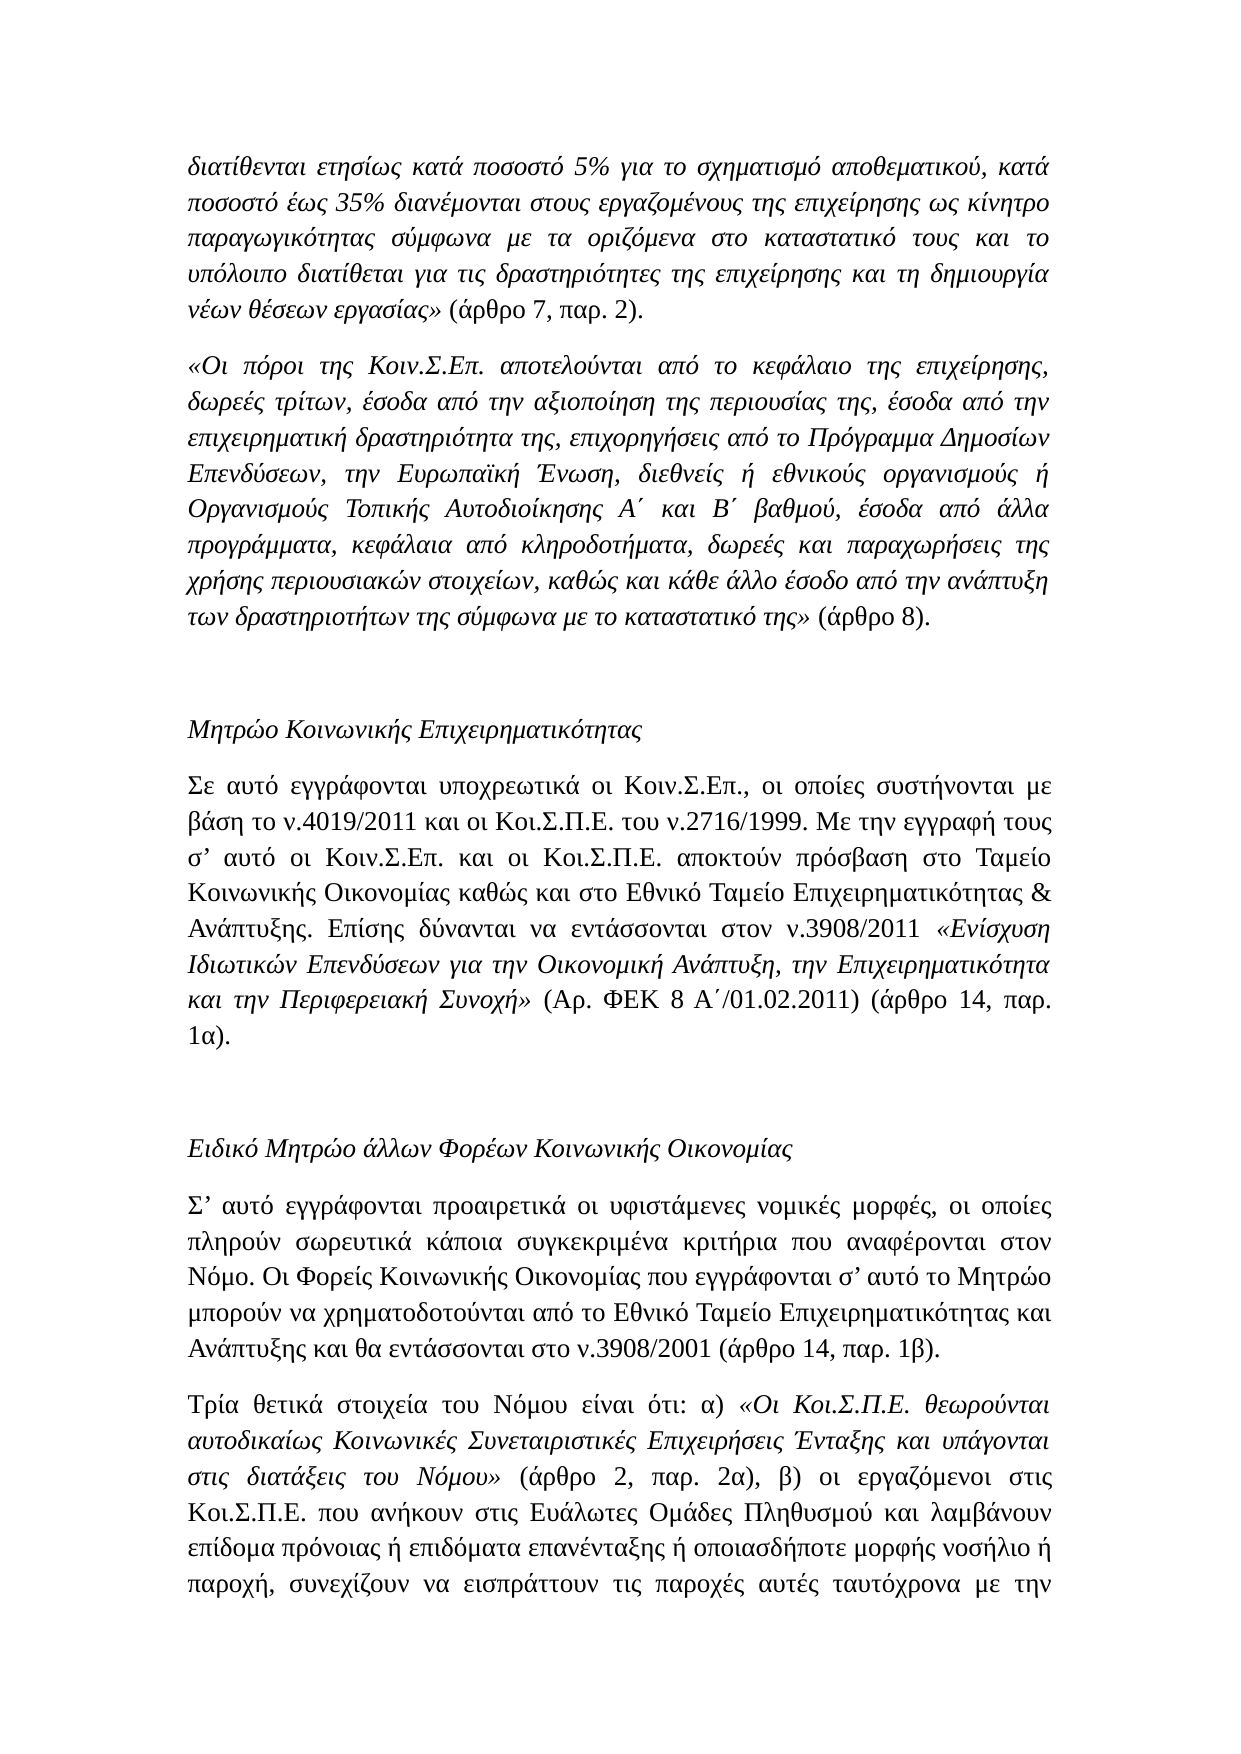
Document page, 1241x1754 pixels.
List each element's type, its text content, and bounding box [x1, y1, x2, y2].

text διατίθενται ετησίως κατά ποσοστό 5% για το σχηματισμό αποθεματικού, κατά ποσοστό έως 35% διανέμονται στους εργαζομένους της επιχείρησης ως κίνητρο παραγωγικότητας σύμφωνα με τα οριζόμενα στο καταστατικό τους και το υπόλοιπο διατίθεται για τις δραστηριότητες της επιχείρησης και τη δημιουργία νέων θέσεων εργασίας» (άρθρο 7, παρ. 2). [187, 150, 1053, 324]
text Ειδικό Μητρώο άλλων Φορέων Κοινωνικής Οικονομίας [187, 1132, 1053, 1164]
text Τρία θετικά στοιχεία του Νόμου είναι ότι: α) «Οι Κοι.Σ.Π.Ε. θεωρούνται αυτοδικαίως Κοινωνικές Συνεταιριστικές Επιχειρήσεις Ένταξης και υπάγονται στις διατάξεις του Νόμου» (άρθρο 2, παρ. 2α), β) οι εργαζόμενοι στις Κοι.Σ.Π.Ε. που ανήκουν στις Ευάλωτες Ομάδες Πληθυσμού και λαμβάνουν επίδομα πρόνοιας ή επιδόματα επανένταξης ή οποιασδήποτε μορφής νοσήλιο ή παροχή, συνεχίζουν να εισπράττουν τις παροχές αυτές ταυτόχρονα με την [187, 1388, 1053, 1598]
text «Οι πόροι της Κοιν.Σ.Επ. αποτελούνται από το κεφάλαιο της επιχείρησης, δωρεές τρίτων, έσοδα από την αξιοποίηση της περιουσίας της, έσοδα από την επιχειρηματική δραστηριότητα της, επιχορηγήσεις από το Πρόγραμμα Δημοσίων Επενδύσεων, την Ευρωπαϊκή Ένωση, διεθνείς ή εθνικούς οργανισμούς ή Οργανισμούς Τοπικής Αυτοδιοίκησης Α΄ και Β΄ βαθμού, έσοδα από άλλα προγράμματα, κεφάλαια από κληροδοτήματα, δωρεές και παραχωρήσεις της χρήσης περιουσιακών στοιχείων, καθώς και κάθε άλλο έσοδο από την ανάπτυξη των δραστηριοτήτων της σύμφωνα με το καταστατικό της» (άρθρο 8). [187, 349, 1053, 631]
text Σε αυτό εγγράφονται υποχρεωτικά οι Κοιν.Σ.Επ., οι οποίες συστήνονται με βάση το ν.4019/2011 και οι Κοι.Σ.Π.Ε. του ν.2716/1999. Με την εγγραφή τους σ’ αυτό οι Κοιν.Σ.Επ. και οι Κοι.Σ.Π.Ε. αποκτούν πρόσβαση στο Ταμείο Κοινωνικής Οικονομίας καθώς και στο Εθνικό Ταμείο Επιχειρηματικότητας & Ανάπτυξης. Επίσης δύνανται να εντάσσονται στον ν.3908/2011 «Ενίσχυση Ιδιωτικών Επενδύσεων για την Οικονομική Ανάπτυξη, την Επιχειρηματικότητα και την Περιφερειακή Συνοχή» (Αρ. ΦΕΚ 8 Α΄/01.02.2011) (άρθρο 14, παρ. 1α). [187, 769, 1053, 1051]
text Μητρώο Κοινωνικής Επιχειρηματικότητας [187, 713, 1053, 744]
text Σ’ αυτό εγγράφονται προαιρετικά οι υφιστάμενες νομικές μορφές, οι οποίες πληρούν σωρευτικά κάποια συγκεκριμένα κριτήρια που αναφέρονται στον Νόμο. Οι Φορείς Κοινωνικής Οικονομίας που εγγράφονται σ’ αυτό το Μητρώο μπορούν να χρηματοδοτούνται από το Εθνικό Ταμείο Επιχειρηματικότητας και Ανάπτυξης και θα εντάσσονται στο ν.3908/2001 (άρθρο 14, παρ. 1β). [187, 1189, 1053, 1363]
